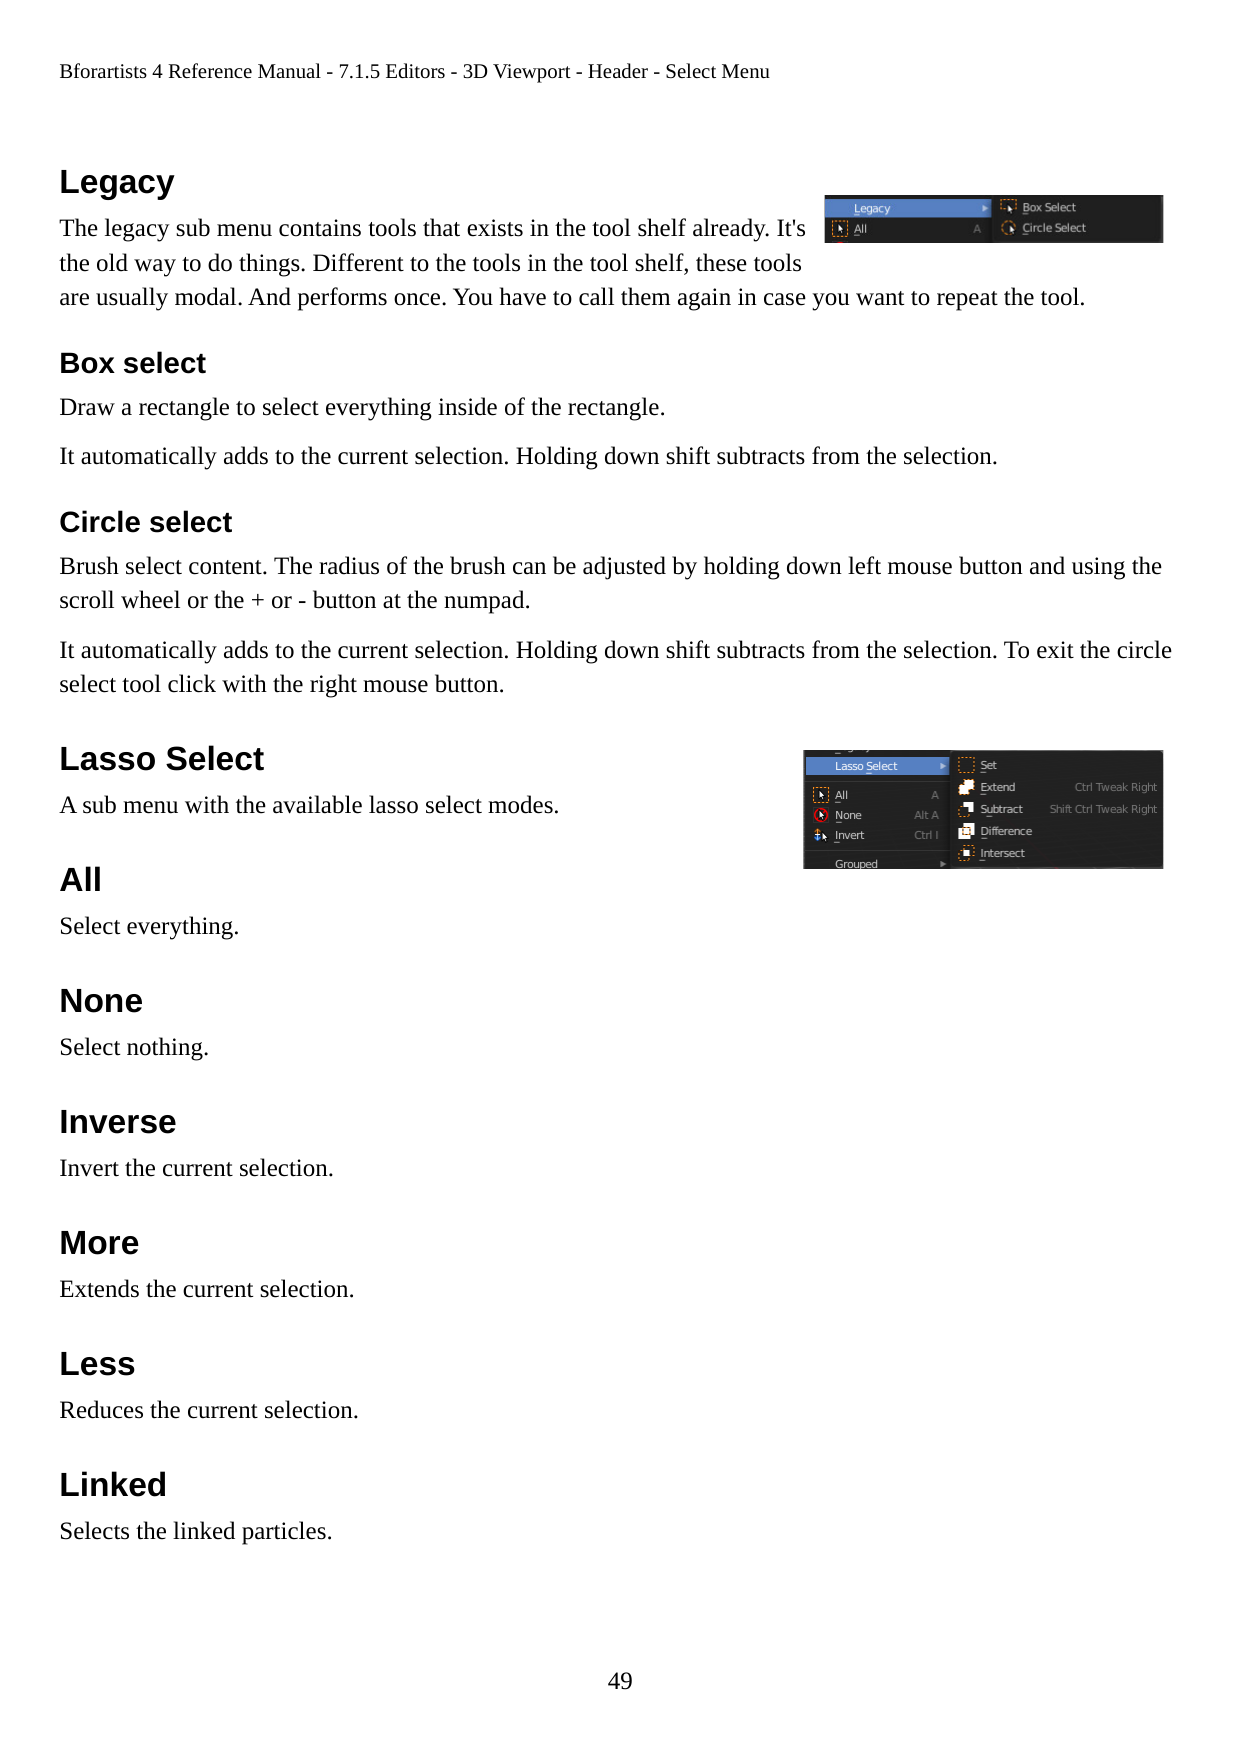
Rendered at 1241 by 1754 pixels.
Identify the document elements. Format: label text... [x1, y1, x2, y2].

text Brush select content. The radius of the brush can be adjusted by holding down left mouse button and using the scroll wheel or the + or - button at the numpad. [59, 551, 1181, 614]
text Selects the linked particles. [59, 1516, 1181, 1545]
subtitle All [59, 860, 1181, 899]
subtitle Lasso Select [59, 739, 1181, 778]
text Select everything. [59, 911, 1181, 940]
text A sub menu with the available lasso select modes. [59, 790, 803, 819]
picture [803, 750, 1164, 869]
subtitle More [59, 1223, 1181, 1262]
text Extends the current selection. [59, 1274, 1181, 1303]
subtitle Inverse [59, 1102, 1181, 1141]
subtitle Linked [59, 1465, 1181, 1504]
subtitle Circle select [59, 505, 1181, 539]
text Select nothing. [59, 1032, 1181, 1061]
text Invert the current selection. [59, 1153, 1181, 1182]
text It automatically adds to the current selection. Holding down shift subtracts from the selection. [59, 441, 1181, 470]
text Draw a rectangle to select everything inside of the rectangle. [59, 392, 1181, 421]
text The legacy sub menu contains tools that exists in the tool shelf already. It's the old way to do things. Different to the tools in the tool shelf, these tools are usually modal. And performs once. You have to call them again in case you want to repeat the tool. [59, 213, 1181, 311]
text Reduces the current selection. [59, 1395, 1181, 1424]
subtitle Legacy [59, 162, 1181, 201]
subtitle Box select [59, 346, 1181, 380]
text It automatically adds to the current selection. Holding down shift subtracts from the selection. To exit the circle select tool click with the right mouse button. [59, 635, 1181, 698]
picture [824, 195, 1164, 243]
subtitle None [59, 981, 1181, 1020]
subtitle Less [59, 1344, 1181, 1383]
